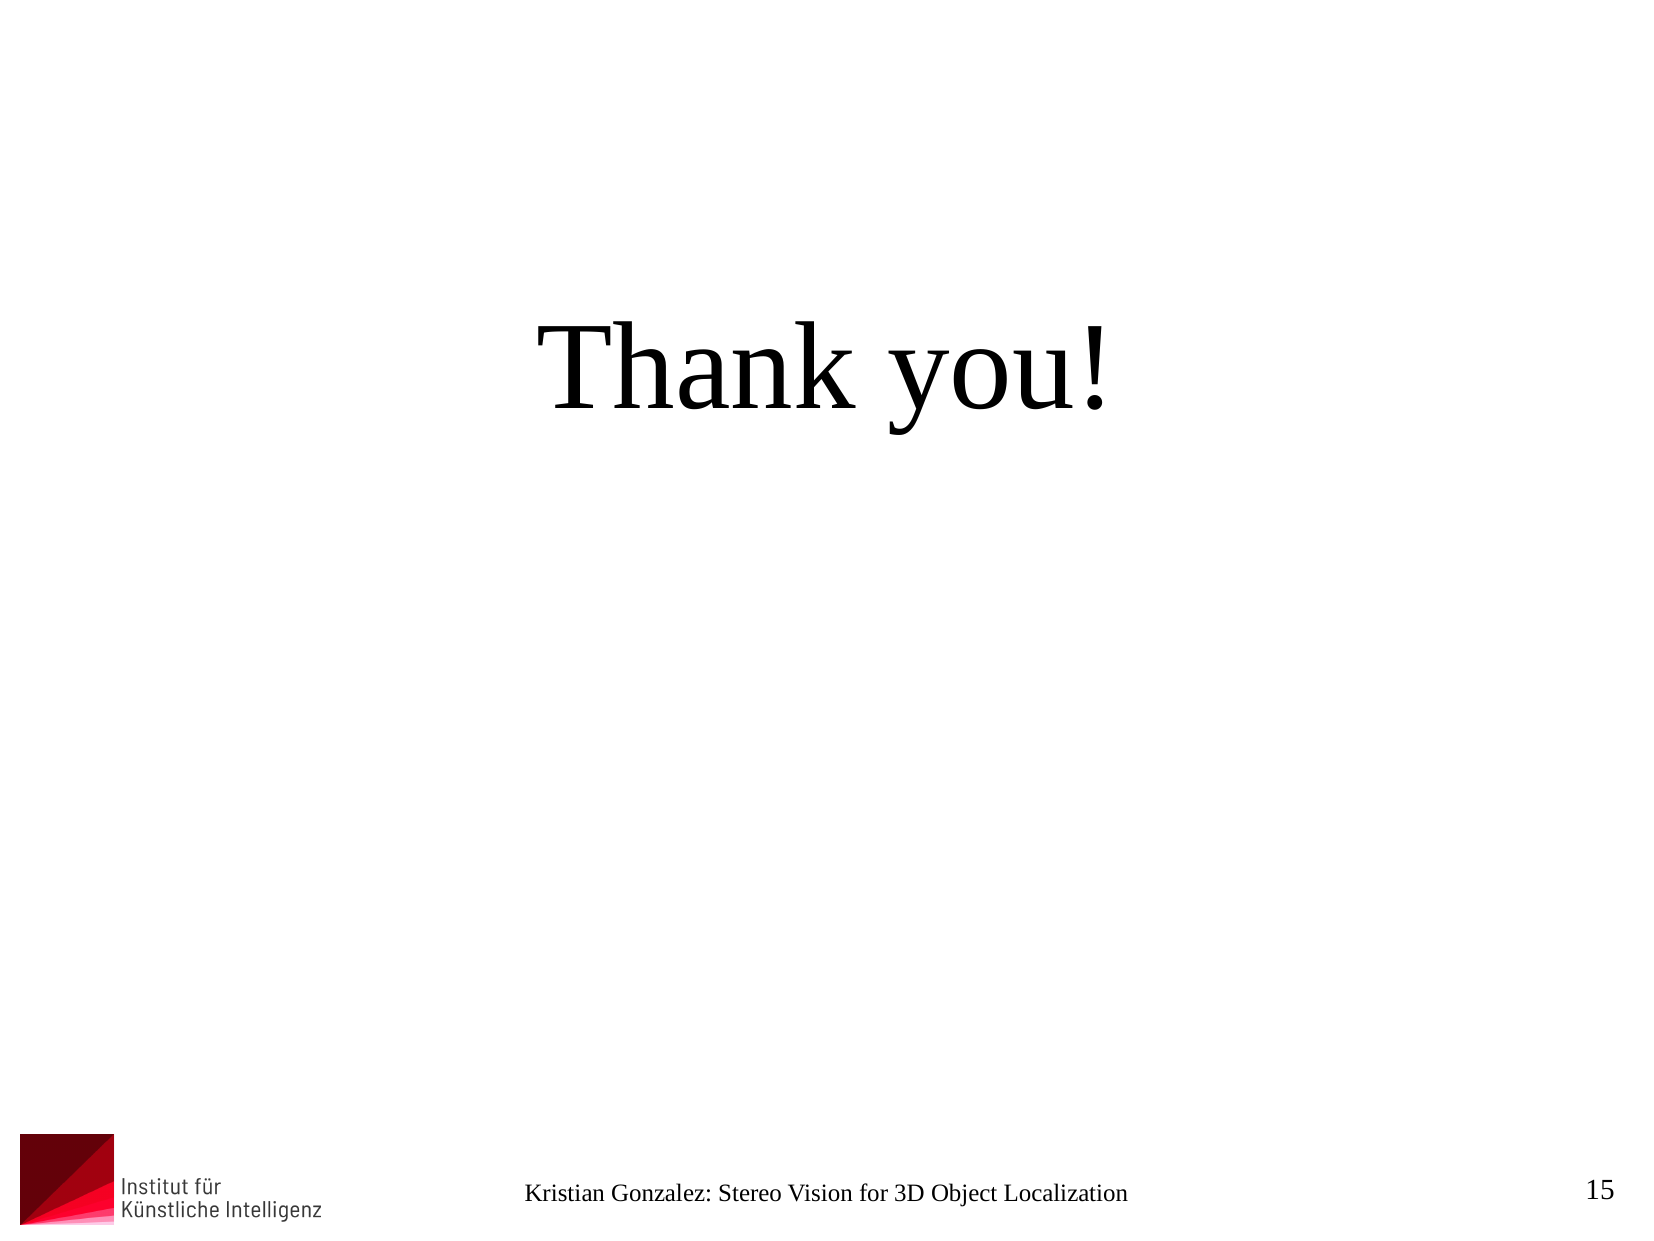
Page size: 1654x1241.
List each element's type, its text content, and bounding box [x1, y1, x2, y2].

subtitle Thank you! [170, 53, 1483, 680]
picture [20, 1134, 321, 1225]
